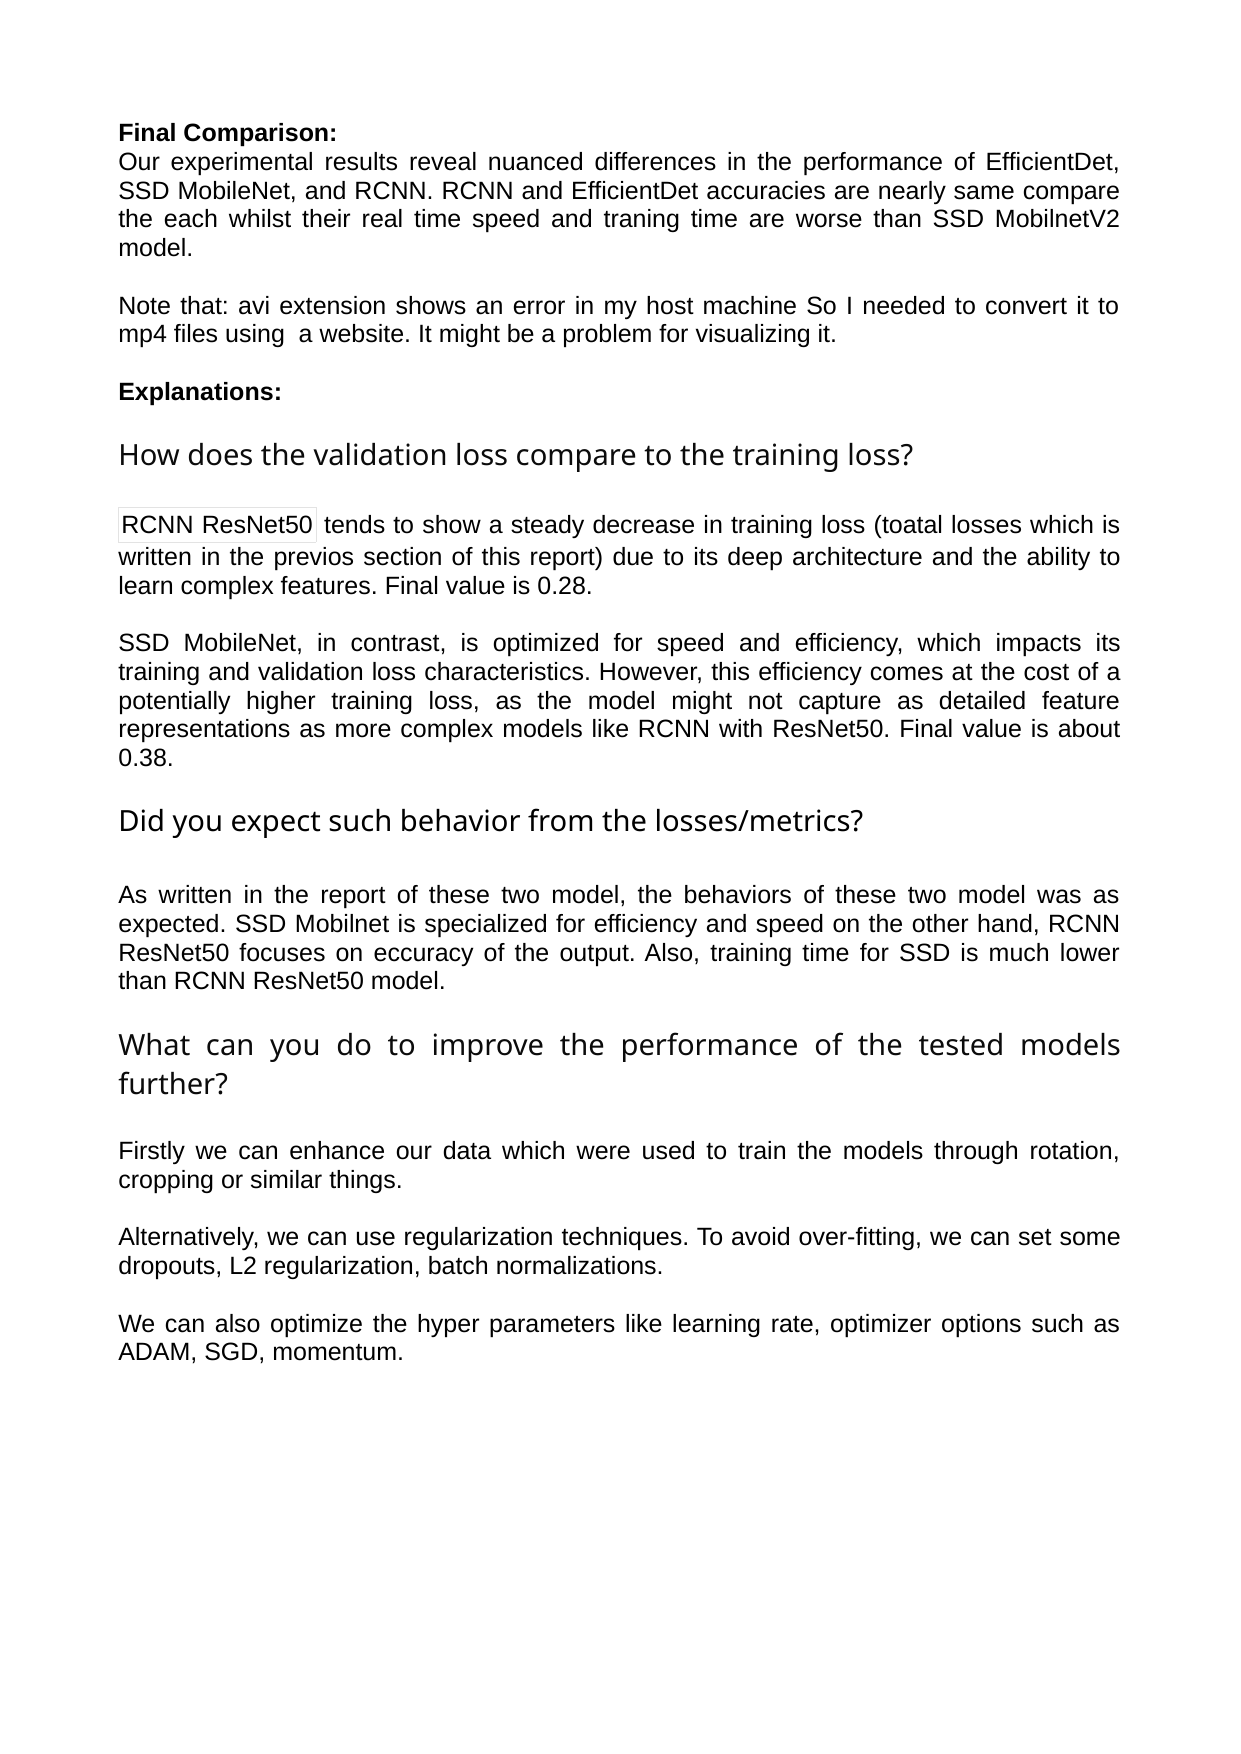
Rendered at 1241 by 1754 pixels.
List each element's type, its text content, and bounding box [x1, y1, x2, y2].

text Did you expect such behavior from the losses/metrics? [118, 801, 1122, 840]
text What can you do to improve the performance of the tested models further? [118, 1024, 1122, 1103]
text Note that: avi extension shows an error in my host machine So I needed to convert it to mp4 files using a website. It might be a problem for visualizing it. [118, 291, 1122, 348]
text Our experimental results reveal nuanced differences in the performance of EfficientDet, SSD MobileNet, and RCNN. RCNN and EfficientDet accuracies are nearly same compare the each whilst their real time speed and traning time are worse than SSD MobilnetV2 model. [118, 147, 1122, 262]
text SSD MobileNet, in contrast, is optimized for speed and efficiency, which impacts its training and validation loss characteristics. However, this efficiency comes at the cost of a potentially higher training loss, as the model might not capture as detailed feature representations as more complex models like RCNN with ResNet50. Final value is about 0.38. [118, 628, 1122, 772]
text How does the validation loss compare to the training loss? [118, 434, 1122, 474]
text RCNN ResNet50 tends to show a steady decrease in training loss (toatal losses which is written in the previos section of this report) due to its deep architecture and the ability to learn complex features. Final value is 0.28. [118, 507, 1122, 599]
text As written in the report of these two model, the behaviors of these two model was as expected. SSD Mobilnet is specialized for efficiency and speed on the other hand, RCNN ResNet50 focuses on eccuracy of the output. Also, training time for SSD is much lower than RCNN ResNet50 model. [118, 880, 1122, 995]
text Firstly we can enhance our data which were used to train the models through rotation, cropping or similar things. [118, 1136, 1122, 1194]
text Final Comparison: [118, 118, 1122, 147]
text Explanations: [118, 377, 1122, 406]
text We can also optimize the hyper parameters like learning rate, optimizer options such as ADAM, SGD, momentum. [118, 1309, 1122, 1366]
text Alternatively, we can use regularization techniques. To avoid over-fitting, we can set some dropouts, L2 regularization, batch normalizations. [118, 1222, 1122, 1280]
